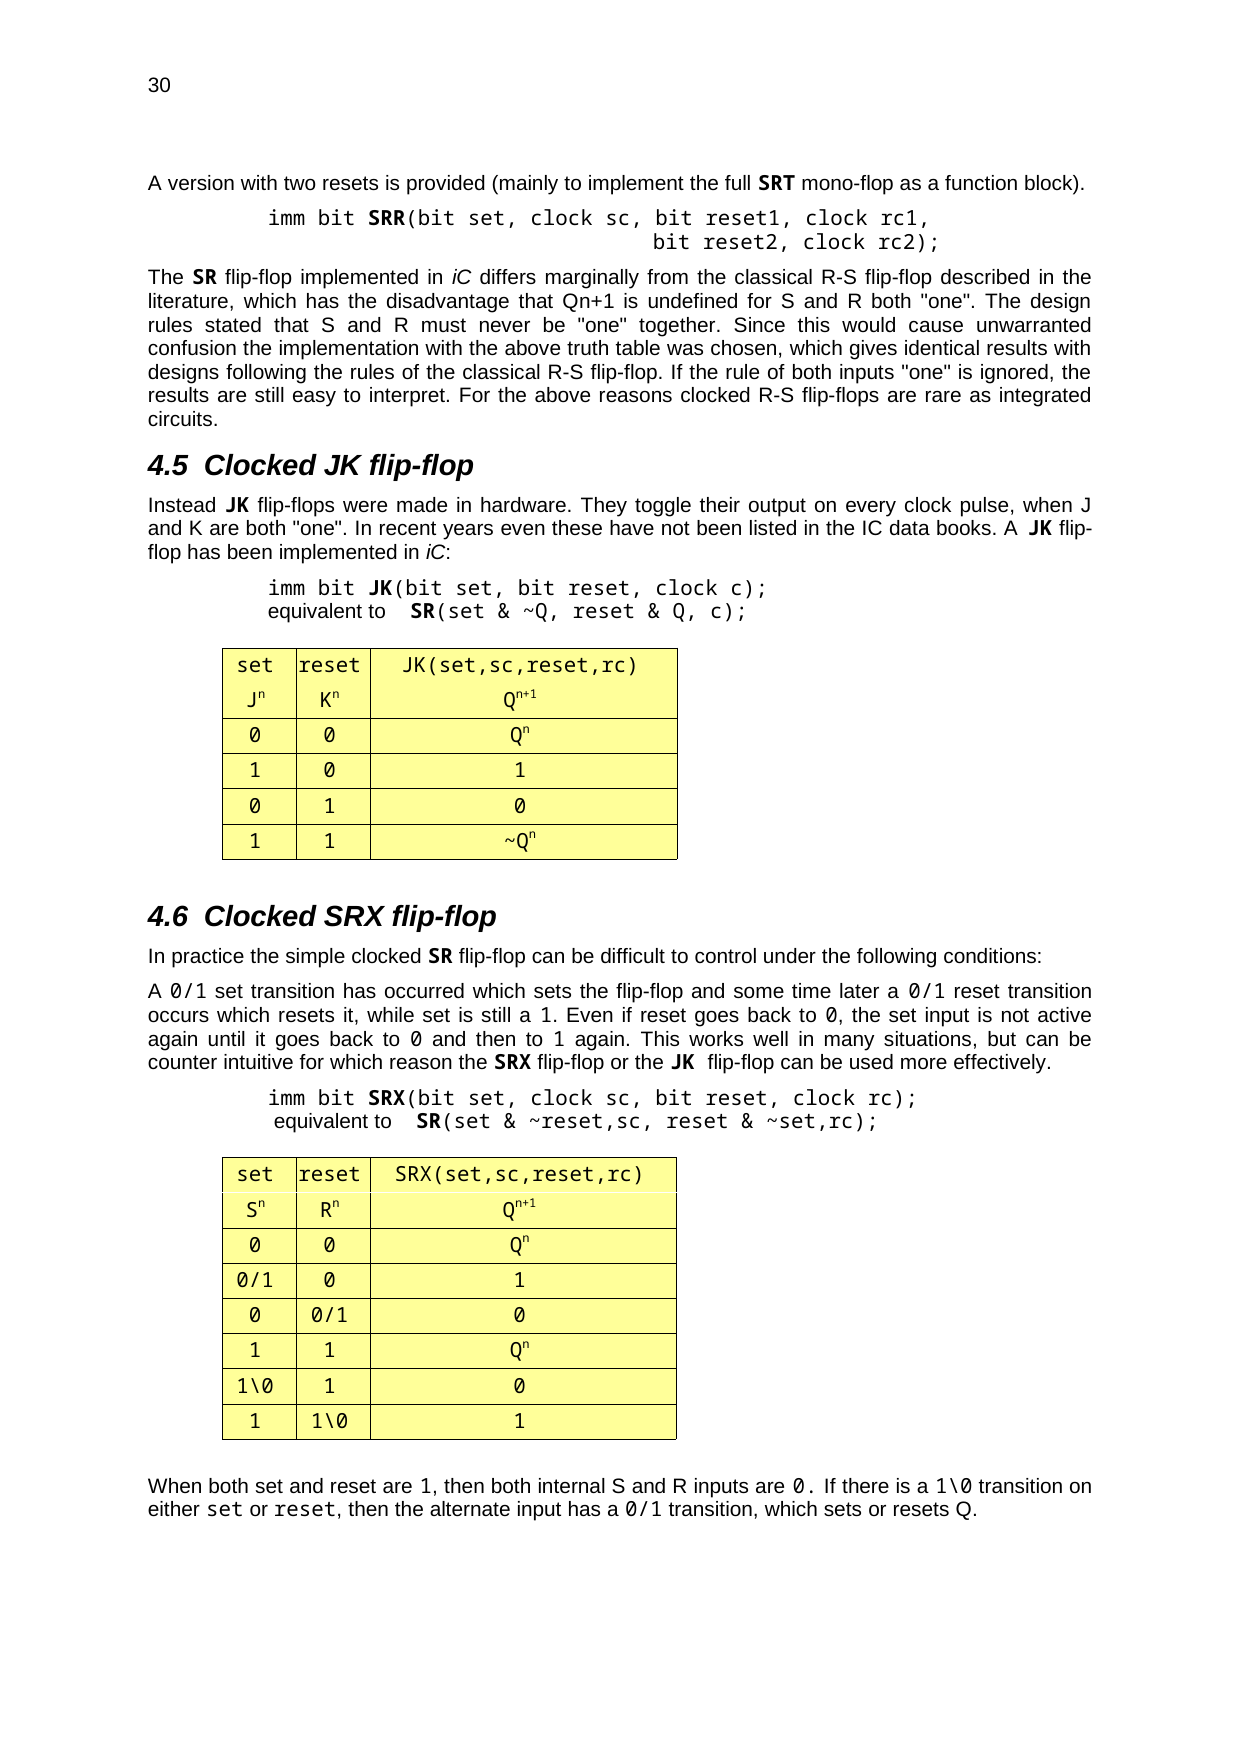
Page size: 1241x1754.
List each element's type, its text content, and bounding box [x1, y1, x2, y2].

table_cell 0 [223, 1299, 296, 1333]
table_cell Qn [371, 1334, 676, 1368]
text The SR flip-flop implemented in iC differs marginally from the classical R-S flip-flop described in the literature, which has the disadvantage that Qn+1 is undefined for S and R both "one". The design rules stated that S and R must never be "one" together. Since this would cause unwarranted confusion the implementation with the above truth table was chosen, which gives identical results with designs following the rules of the classical R-S flip-flop. If the rule of both inputs "one" is ignored, the results are still easy to interpret. For the above reasons clocked R-S flip-flops are rare as integrated circuits. [148, 266, 1092, 431]
table_cell 1\0 [223, 1369, 296, 1404]
table_cell 1 [223, 1405, 296, 1439]
table_cell 1 [223, 1334, 296, 1368]
table_cell 1\0 [297, 1405, 370, 1439]
table_cell 0 [297, 1229, 370, 1263]
table_cell 1 [371, 1405, 676, 1439]
table_cell 1 [297, 1369, 370, 1404]
table_header set [223, 649, 296, 683]
table_cell 0 [223, 719, 296, 753]
table_cell Jn [223, 683, 296, 718]
table_cell 0 [371, 1299, 676, 1333]
table_cell 1 [223, 825, 296, 859]
table_cell 0 [371, 1369, 676, 1404]
table_cell 0 [297, 719, 370, 753]
table_cell 0 [297, 754, 370, 788]
table_cell 0 [223, 789, 296, 824]
table_cell 1 [297, 789, 370, 824]
table_cell Qn [371, 1229, 676, 1263]
text imm bit SRR(bit set, clock sc, bit reset1, clock rc1, bit reset2, clock rc2); [268, 207, 1092, 254]
subtitle Clocked JK flip-flop [148, 449, 1092, 482]
subtitle Clocked SRX flip-flop [148, 900, 1092, 933]
table_header reset [297, 649, 370, 683]
table_header JK(set,sc,reset,rc) [371, 649, 677, 683]
table_cell 1 [297, 825, 370, 859]
table_cell Kn [297, 683, 370, 718]
table_cell Qn [371, 719, 677, 753]
table_cell 0 [371, 789, 677, 824]
text In practice the simple clocked SR flip-flop can be difficult to control under the following conditions: [148, 944, 1092, 968]
table_cell ~Qn [371, 825, 677, 859]
table_cell 0 [223, 1229, 296, 1263]
text Instead JK flip-flops were made in hardware. They toggle their output on every clock pulse, when J and K are both "one". In recent years even these have not been listed in the IC data books. A JK flip-flop has been implemented in iC: [148, 493, 1092, 564]
text A 0/1 set transition has occurred which sets the flip-flop and some time later a 0/1 reset transition occurs which resets it, while set is still a 1. Even if reset goes back to 0, the set input is not active again until it goes back to 0 and then to 1 again. This works well in many situations, but can be counter intuitive for which reason the SRX flip-flop or the JK flip-flop can be used more effectively. [148, 980, 1092, 1074]
text When both set and reset are 1, then both internal S and R inputs are 0. If there is a 1\0 transition on either set or reset, then the alternate input has a 0/1 transition, which sets or resets Q. [148, 1474, 1092, 1522]
table_header set [223, 1158, 296, 1192]
table_cell 0/1 [297, 1299, 370, 1333]
table_cell Qn+1 [371, 1193, 676, 1228]
table_cell 1 [371, 1264, 676, 1298]
text imm bit SRX(bit set, clock sc, bit reset, clock rc); equivalent to SR(set & ~reset,sc, reset & ~set,rc); [268, 1086, 1092, 1134]
table_header reset [297, 1158, 370, 1192]
table_cell Sn [223, 1193, 296, 1228]
text A version with two resets is provided (mainly to implement the full SRT mono-flop as a function block). [148, 148, 1092, 195]
table_cell Qn+1 [371, 683, 677, 718]
table_cell Rn [297, 1193, 370, 1228]
table_header SRX(set,sc,reset,rc) [371, 1158, 676, 1192]
table_cell 1 [371, 754, 677, 788]
text imm bit JK(bit set, bit reset, clock c); equivalent to SR(set & ~Q, reset & Q, c); [268, 576, 1092, 623]
table_cell 1 [297, 1334, 370, 1368]
table_cell 0 [297, 1264, 370, 1298]
table_cell 1 [223, 754, 296, 788]
table_cell 0/1 [223, 1264, 296, 1298]
